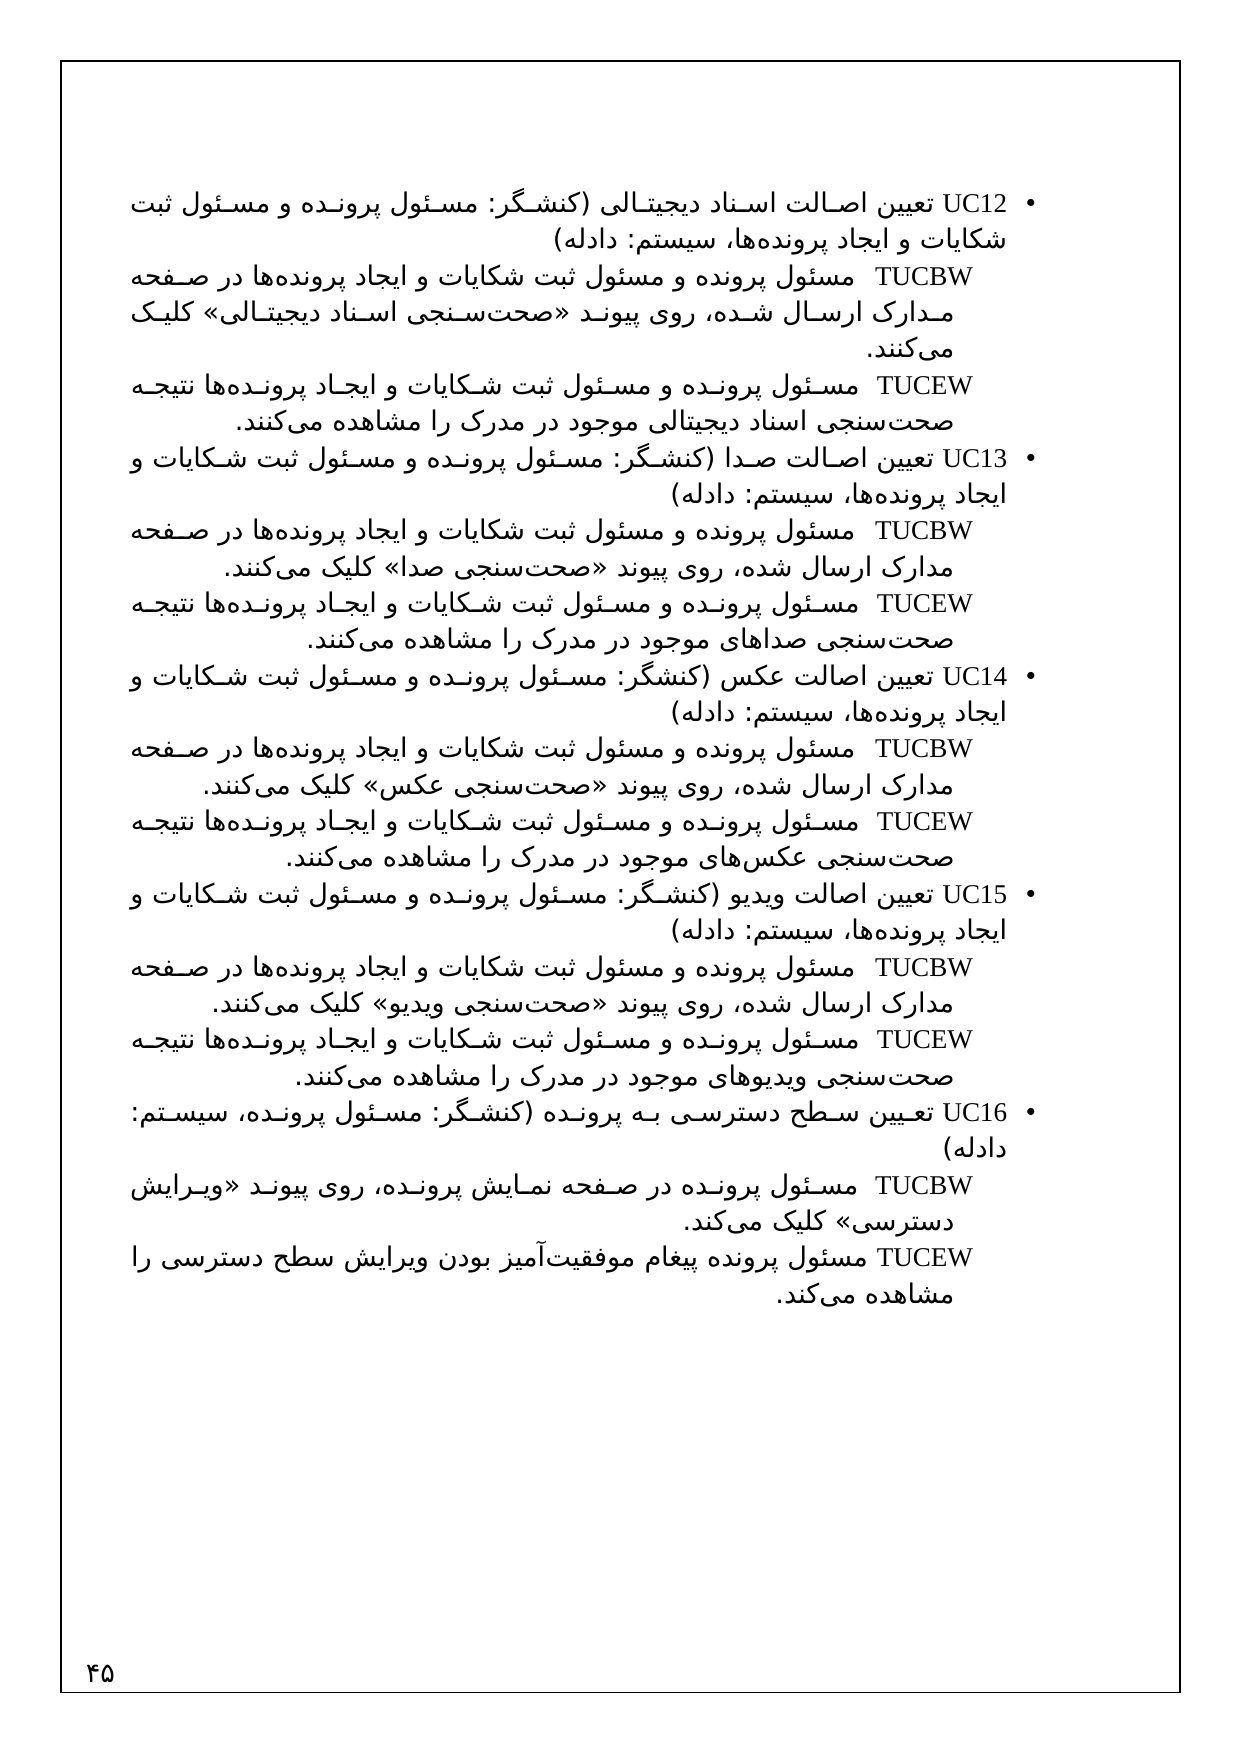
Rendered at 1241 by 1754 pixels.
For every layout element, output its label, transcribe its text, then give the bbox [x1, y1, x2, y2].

list TUCBW مسئول پرونده و مسئول ثبت شکایات و ایجاد پرونده‌ها در صفحه مدارک ارسال شده، روی پیوند «صحت‌سنجی عکس» کلیک می‌کنند. [130, 732, 973, 801]
list TUCBW مسئول پرونده و مسئول ثبت شکایات و ایجاد پرونده‌ها در صفحه مدارک ارسال شده، روی پیوند «صحت‌سنجی صدا» کلیک می‌کنند. [130, 514, 973, 582]
list TUCBW مسئول پرونده و مسئول ثبت شکایات و ایجاد پرونده‌ها در صفحه مدارک ارسال شده، روی پیوند «صحت‌سنجی ویدیو» کلیک می‌کنند. [130, 951, 973, 1019]
list TUCBW مسئول پرونده و مسئول ثبت شکایات و ایجاد پرونده‌ها در صفحه مدارک ارسال شده، روی پیوند «صحت‌سنجی اسناد دیجیتالی» کلیک می‌کنند. [130, 260, 973, 364]
list TUCEW مسئول پرونده و مسئول ثبت شکایات و ایجاد پرونده‌ها نتیجه صحت‌سنجی ویدیوهای موجود در مدرک را مشاهده می‌کنند. [130, 1023, 973, 1091]
list UC14 تعیین اصالت عکس (کنشگر: مسئول پرونده و مسئول ثبت شکایات و ایجاد پرونده‌ها، سیستم: دادله) [130, 660, 1026, 728]
list UC15 تعیین اصالت ویدیو (کنشگر: مسئول پرونده و مسئول ثبت شکایات و ایجاد پرونده‌ها، سیستم: دادله) [130, 878, 1026, 946]
list TUCEW مسئول پرونده و مسئول ثبت شکایات و ایجاد پرونده‌ها نتیجه صحت‌سنجی عکس‌های موجود در مدرک را مشاهده می‌کنند. [130, 805, 973, 873]
list UC12 تعیین اصالت اسناد دیجیتالی (کنشگر: مسئول پرونده و مسئول ثبت شکایات و ایجاد پرونده‌ها، سیستم: دادله) [130, 187, 1026, 255]
list TUCEW مسئول پرونده پیغام موفقیت‌آمیز بودن ویرایش سطح دسترسی را مشاهده می‌کند. [130, 1241, 973, 1309]
list UC16 تعیین سطح دسترسی به پرونده (کنشگر: مسئول پرونده، سیستم: دادله) [130, 1096, 1026, 1164]
list TUCEW مسئول پرونده و مسئول ثبت شکایات و ایجاد پرونده‌ها نتیجه صحت‌سنجی صداهای موجود در مدرک را مشاهده می‌کنند. [130, 587, 973, 655]
list TUCBW مسئول پرونده در صفحه نمایش پرونده، روی پیوند «ویرایش دسترسی» کلیک می‌کند. [130, 1169, 973, 1237]
list TUCEW مسئول پرونده و مسئول ثبت شکایات و ایجاد پرونده‌ها نتیجه صحت‌سنجی اسناد دیجیتالی موجود در مدرک را مشاهده می‌کنند. [130, 369, 973, 437]
list UC13 تعیین اصالت صدا (کنشگر: مسئول پرونده و مسئول ثبت شکایات و ایجاد پرونده‌ها، سیستم: دادله) [130, 442, 1026, 510]
